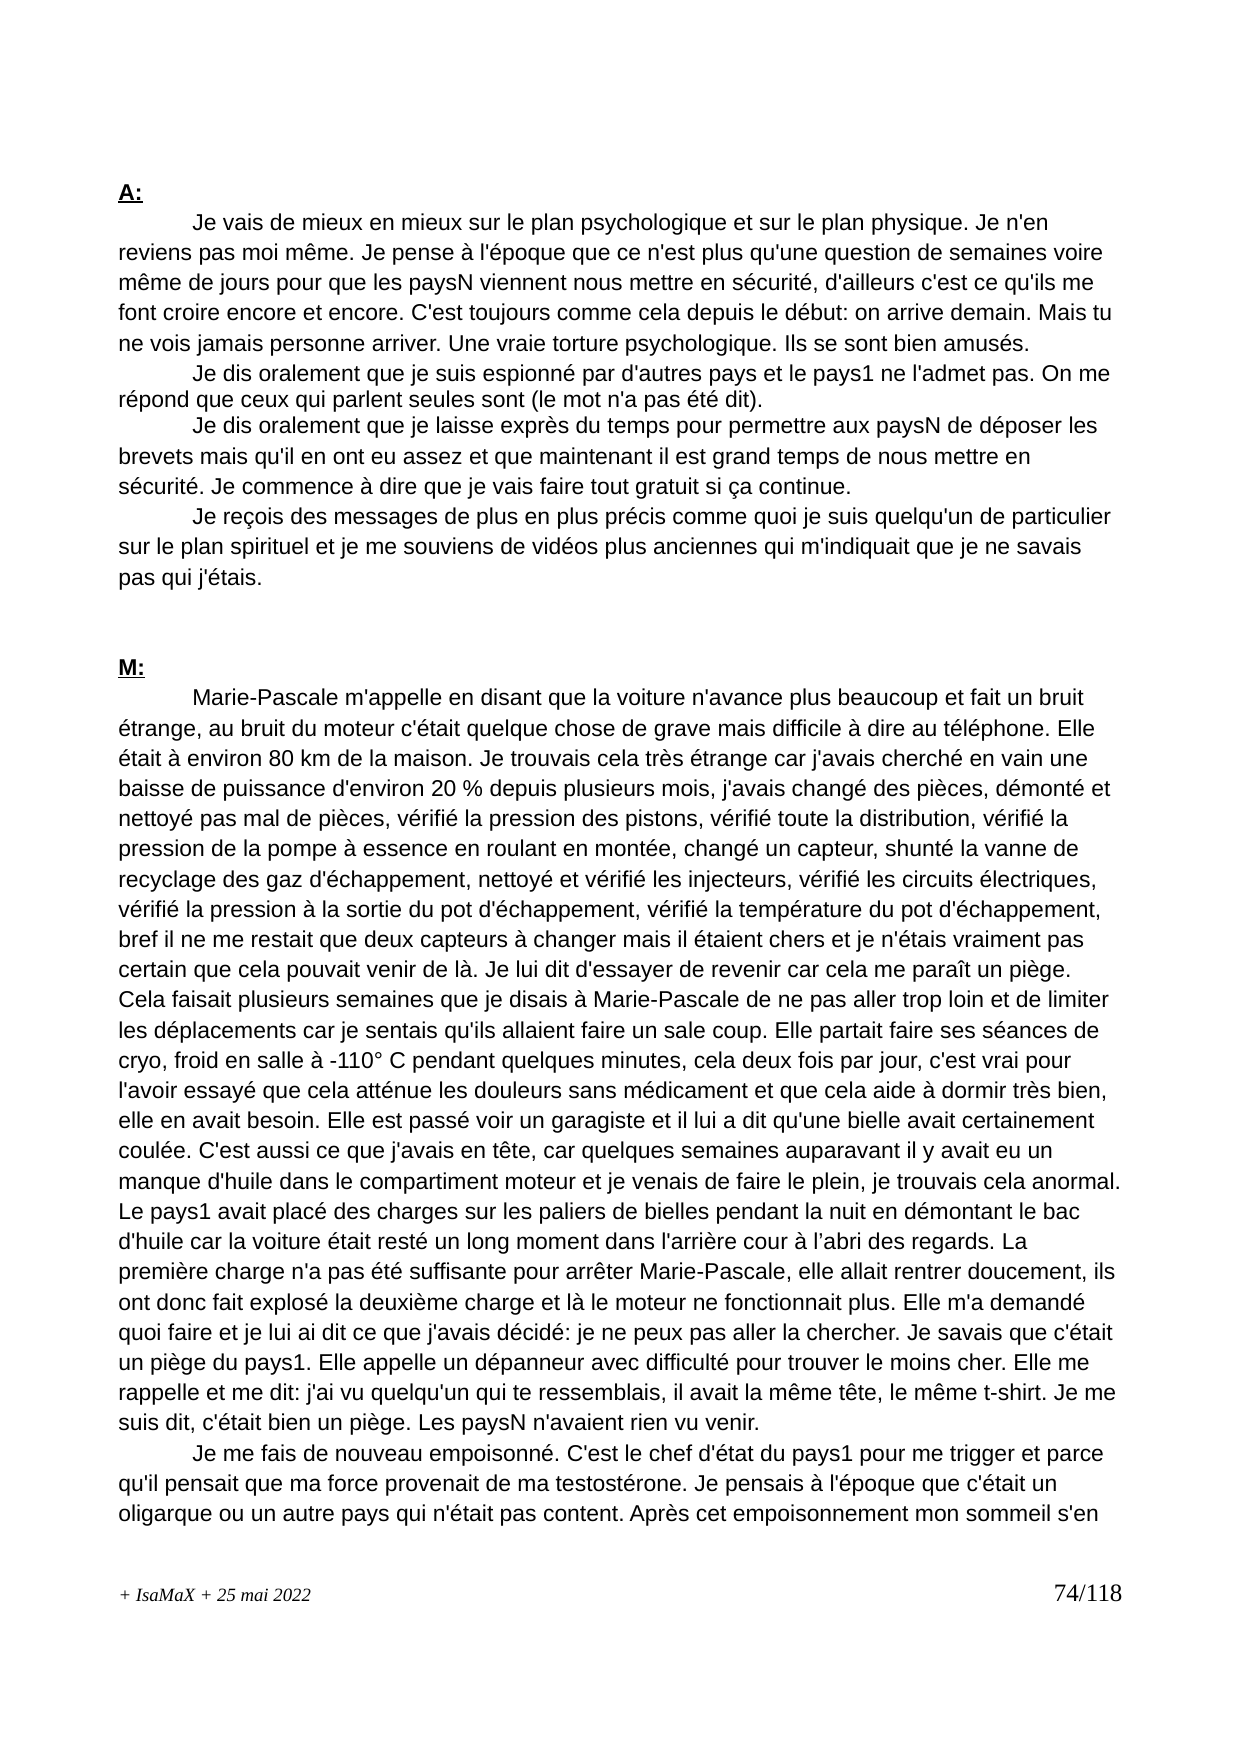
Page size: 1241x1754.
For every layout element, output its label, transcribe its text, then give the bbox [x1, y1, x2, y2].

text Je me fais de nouveau empoisonné. C'est le chef d'état du pays1 pour me trigger et parce qu'il pensait que ma force provenait de ma testostérone. Je pensais à l'époque que c'était un oligarque ou un autre pays qui n'était pas content. Après cet empoisonnement mon sommeil s'en [118, 1439, 1122, 1526]
text Marie-Pascale m'appelle en disant que la voiture n'avance plus beaucoup et fait un bruit étrange, au bruit du moteur c'était quelque chose de grave mais difficile à dire au téléphone. Elle était à environ 80 km de la maison. Je trouvais cela très étrange car j'avais cherché en vain une baisse de puissance d'environ 20 % depuis plusieurs mois, j'avais changé des pièces, démonté et nettoyé pas mal de pièces, vérifié la pression des pistons, vérifié toute la distribution, vérifié la pression de la pompe à essence en roulant en montée, changé un capteur, shunté la vanne de recyclage des gaz d'échappement, nettoyé et vérifié les injecteurs, vérifié les circuits électriques, vérifié la pression à la sortie du pot d'échappement, vérifié la température du pot d'échappement, bref il ne me restait que deux capteurs à changer mais il étaient chers et je n'étais vraiment pas certain que cela pouvait venir de là. Je lui dit d'essayer de revenir car cela me paraît un piège. Cela faisait plusieurs semaines que je disais à Marie-Pascale de ne pas aller trop loin et de limiter les déplacements car je sentais qu'ils allaient faire un sale coup. Elle partait faire ses séances de cryo, froid en salle à -110° C pendant quelques minutes, cela deux fois par jour, c'est vrai pour l'avoir essayé que cela atténue les douleurs sans médicament et que cela aide à dormir très bien, elle en avait besoin. Elle est passé voir un garagiste et il lui a dit qu'une bielle avait certainement coulée. C'est aussi ce que j'avais en tête, car quelques semaines auparavant il y avait eu un manque d'huile dans le compartiment moteur et je venais de faire le plein, je trouvais cela anormal. Le pays1 avait placé des charges sur les paliers de bielles pendant la nuit en démontant le bac d'huile car la voiture était resté un long moment dans l'arrière cour à l’abri des regards. La première charge n'a pas été suffisante pour arrêter Marie-Pascale, elle allait rentrer doucement, ils ont donc fait explosé la deuxième charge et là le moteur ne fonctionnait plus. Elle m'a demandé quoi faire et je lui ai dit ce que j'avais décidé: je ne peux pas aller la chercher. Je savais que c'était un piège du pays1. Elle appelle un dépanneur avec difficulté pour trouver le moins cher. Elle me rappelle et me dit: j'ai vu quelqu'un qui te ressemblais, il avait la même tête, le même t-shirt. Je me suis dit, c'était bien un piège. Les paysN n'avaient rien vu venir. [118, 684, 1122, 1436]
text A: [118, 178, 1122, 205]
text Je dis oralement que je suis espionné par d'autres pays et le pays1 ne l'admet pas. On me répond que ceux qui parlent seules sont (le mot n'a pas été dit). [118, 360, 1122, 412]
text Je reçois des messages de plus en plus précis comme quoi je suis quelqu'un de particulier sur le plan spirituel et je me souviens de vidéos plus anciennes qui m'indiquait que je ne savais pas qui j'étais. [118, 503, 1122, 590]
text M: [118, 654, 1122, 681]
text Je dis oralement que je laisse exprès du temps pour permettre aux paysN de déposer les brevets mais qu'il en ont eu assez et que maintenant il est grand temps de nous mettre en sécurité. Je commence à dire que je vais faire tout gratuit si ça continue. [118, 412, 1122, 499]
text Je vais de mieux en mieux sur le plan psychologique et sur le plan physique. Je n'en reviens pas moi même. Je pense à l'époque que ce n'est plus qu'une question de semaines voire même de jours pour que les paysN viennent nous mettre en sécurité, d'ailleurs c'est ce qu'ils me font croire encore et encore. C'est toujours comme cela depuis le début: on arrive demain. Mais tu ne vois jamais personne arriver. Une vraie torture psychologique. Ils se sont bien amusés. [118, 209, 1122, 356]
